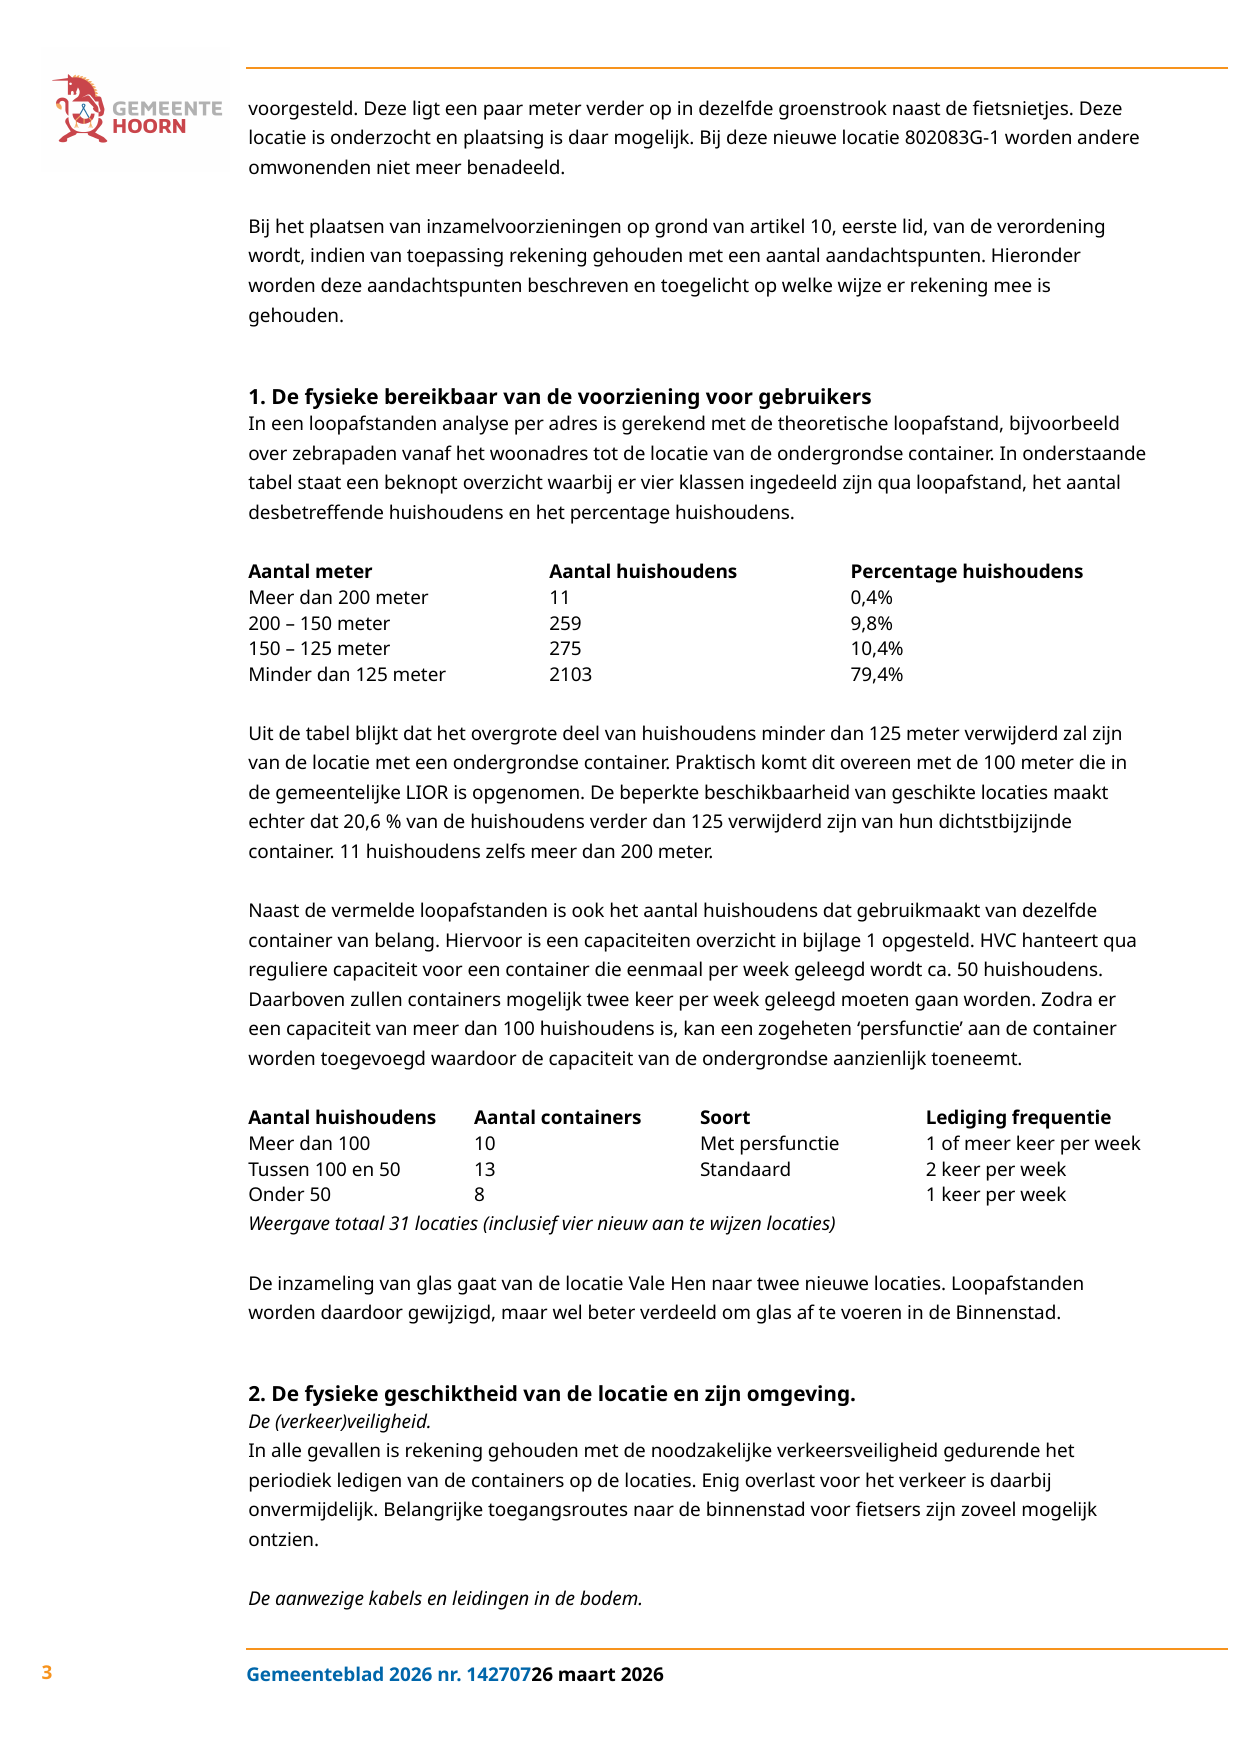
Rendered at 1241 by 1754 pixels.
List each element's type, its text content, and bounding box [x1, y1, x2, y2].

table_header Aantal containers [474, 1105, 700, 1130]
text Bij het plaatsen van inzamelvoorzieningen op grond van artikel 10, eerste lid, van de verordening wordt, indien van toepassing rekening gehouden met een aantal aandachtspunten. Hieronder worden deze aandachtspunten beschreven en toegelicht op welke wijze er rekening mee is gehouden. [248, 213, 1152, 328]
text voorgesteld. Deze ligt een paar meter verder op in dezelfde groenstrook naast de fietsnietjes. Deze locatie is onderzocht en plaatsing is daar mogelijk. Bij deze nieuwe locatie 802083G-1 worden andere omwonenden niet meer benadeeld. [248, 95, 1152, 180]
table_cell 275 [549, 636, 850, 661]
table_header Aantal huishoudens [549, 558, 850, 584]
text Weergave totaal 31 locaties (inclusief vier nieuw aan te wijzen locaties) [248, 1211, 1152, 1236]
table_cell 10 [474, 1130, 700, 1156]
table_cell 150 – 125 meter [248, 636, 549, 661]
table_cell Meer dan 100 [248, 1130, 474, 1156]
table_cell 2 keer per week [926, 1156, 1152, 1182]
table_header Lediging frequentie [926, 1105, 1152, 1130]
table_header Aantal meter [248, 558, 549, 584]
text 2. De fysieke geschiktheid van de locatie en zijn omgeving. [248, 1379, 1152, 1408]
picture [41, 47, 231, 172]
table_cell [700, 1182, 926, 1207]
text De (verkeer)veiligheid. [248, 1408, 1152, 1433]
table_cell Meer dan 200 meter [248, 584, 549, 610]
table_cell 2103 [549, 661, 850, 687]
table_cell Tussen 100 en 50 [248, 1156, 474, 1182]
text De inzameling van glas gaat van de locatie Vale Hen naar twee nieuwe locaties. Loopafstanden worden daardoor gewijzigd, maar wel beter verdeeld om glas af te voeren in de Binnenstad. [248, 1270, 1152, 1325]
text In een loopafstanden analyse per adres is gerekend met de theoretische loopafstand, bijvoorbeeld over zebrapaden vanaf het woonadres tot de locatie van de ondergrondse container. In onderstaande tabel staat een beknopt overzicht waarbij er vier klassen ingedeeld zijn qua loopafstand, het aantal desbetreffende huishoudens en het percentage huishoudens. [248, 410, 1152, 525]
table_header Aantal huishoudens [248, 1105, 474, 1130]
table_cell 0,4% [850, 584, 1152, 610]
table_cell Minder dan 125 meter [248, 661, 549, 687]
table_cell 259 [549, 610, 850, 636]
table_cell 13 [474, 1156, 700, 1182]
table_cell Met persfunctie [700, 1130, 926, 1156]
table_cell 1 of meer keer per week [926, 1130, 1152, 1156]
table_cell 200 – 150 meter [248, 610, 549, 636]
table_cell Standaard [700, 1156, 926, 1182]
table_cell 10,4% [850, 636, 1152, 661]
text De aanwezige kabels en leidingen in de bodem. [248, 1585, 1152, 1611]
table_cell 79,4% [850, 661, 1152, 687]
table_cell 9,8% [850, 610, 1152, 636]
table_cell Onder 50 [248, 1182, 474, 1207]
table_cell 1 keer per week [926, 1182, 1152, 1207]
table_header Percentage huishoudens [850, 558, 1152, 584]
text 1. De fysieke bereikbaar van de voorziening voor gebruikers [248, 382, 1152, 410]
text Naast de vermelde loopafstanden is ook het aantal huishoudens dat gebruikmaakt van dezelfde container van belang. Hiervoor is een capaciteiten overzicht in bijlage 1 opgesteld. HVC hanteert qua reguliere capaciteit voor een container die eenmaal per week geleegd wordt ca. 50 huishoudens. Daarboven zullen containers mogelijk twee keer per week geleegd moeten gaan worden. Zodra er een capaciteit van meer dan 100 huishoudens is, kan een zogeheten ‘persfunctie’ aan de container worden toegevoegd waardoor de capaciteit van de ondergrondse aanzienlijk toeneemt. [248, 897, 1152, 1071]
text Uit de tabel blijkt dat het overgrote deel van huishoudens minder dan 125 meter verwijderd zal zijn van de locatie met een ondergrondse container. Praktisch komt dit overeen met de 100 meter die in de gemeentelijke LIOR is opgenomen. De beperkte beschikbaarheid van geschikte locaties maakt echter dat 20,6 % van de huishoudens verder dan 125 verwijderd zijn van hun dichtstbijzijnde container. 11 huishoudens zelfs meer dan 200 meter. [248, 720, 1152, 864]
table_header Soort [700, 1105, 926, 1130]
table_cell 8 [474, 1182, 700, 1207]
text In alle gevallen is rekening gehouden met de noodzakelijke verkeersveiligheid gedurende het periodiek ledigen van de containers op de locaties. Enig overlast voor het verkeer is daarbij onvermijdelijk. Belangrijke toegangsroutes naar de binnenstad voor fietsers zijn zoveel mogelijk ontzien. [248, 1437, 1152, 1552]
table_cell 11 [549, 584, 850, 610]
